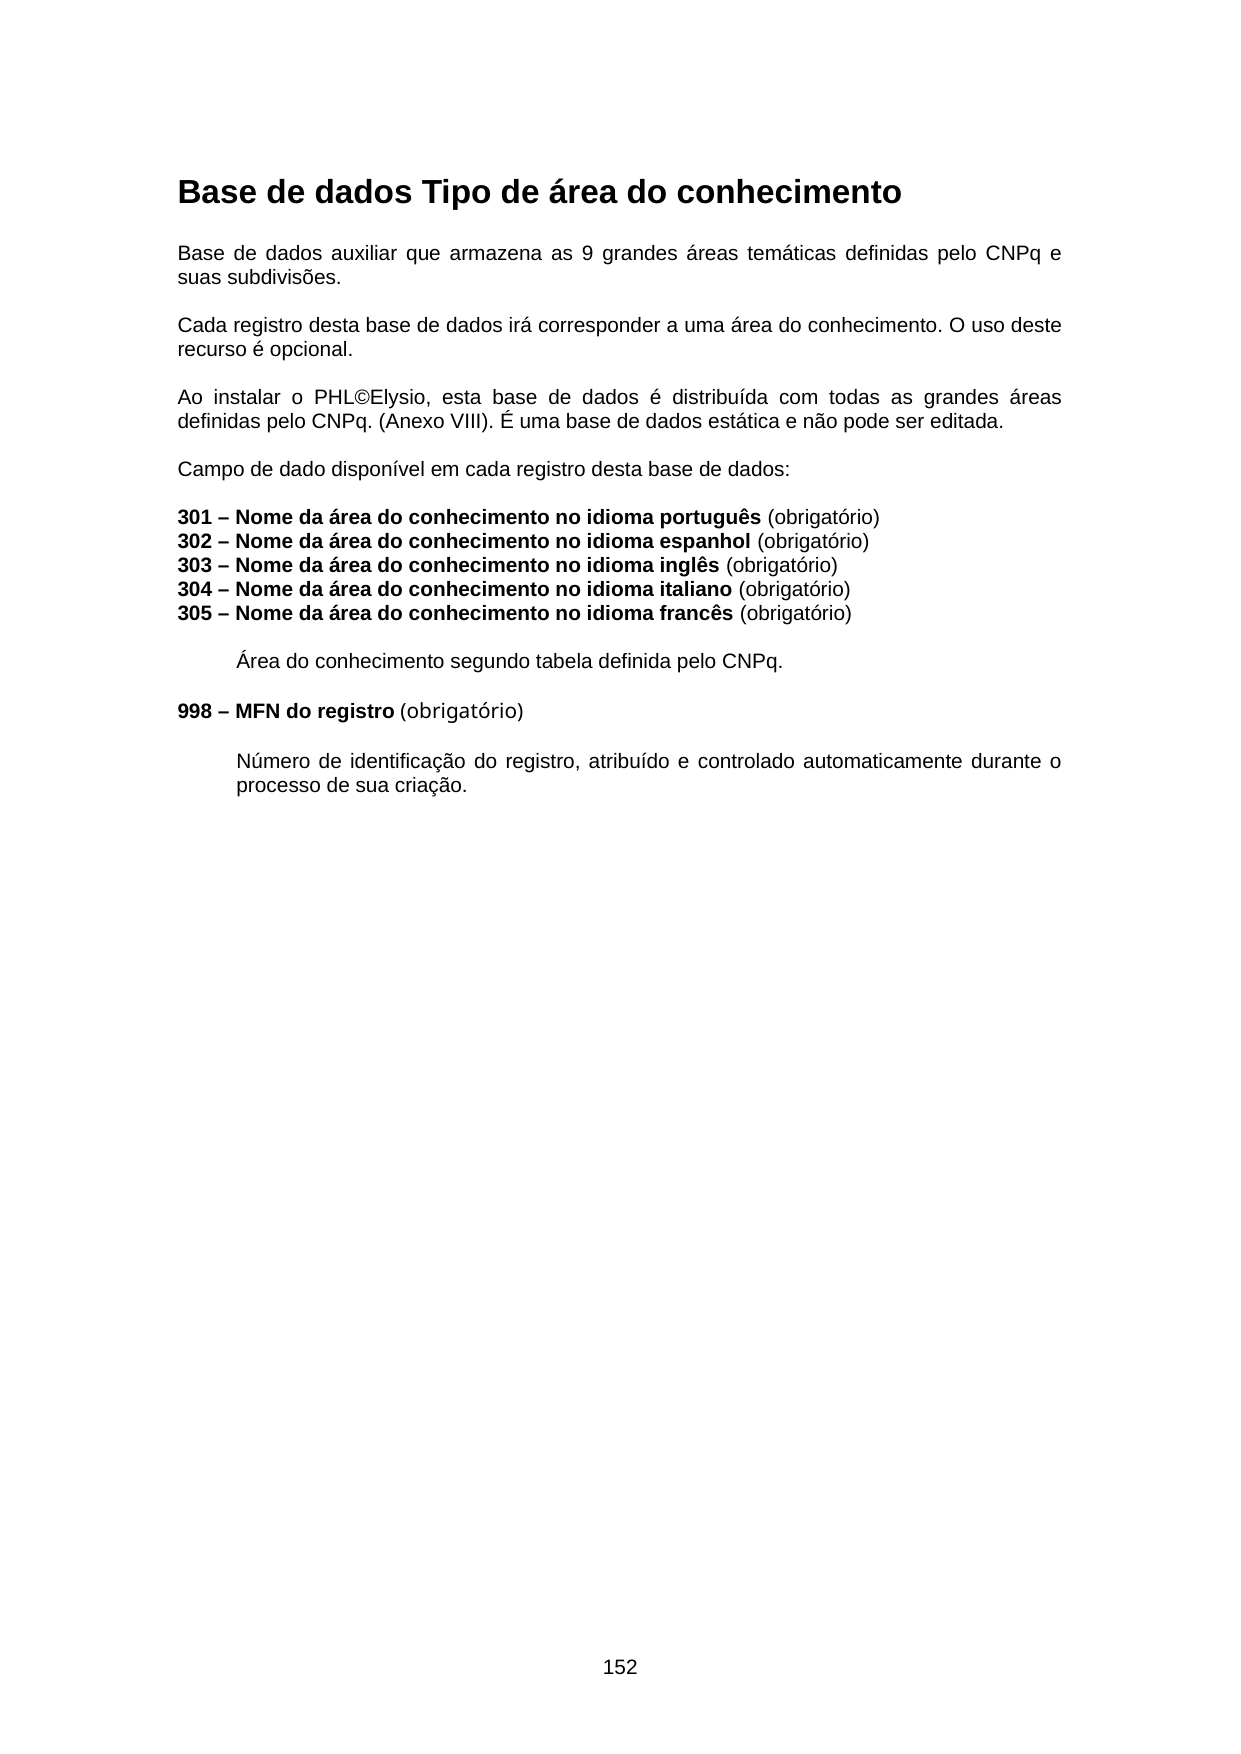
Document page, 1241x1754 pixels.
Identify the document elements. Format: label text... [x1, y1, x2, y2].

text 301 – Nome da área do conhecimento no idioma português (obrigatório) [177, 505, 1063, 529]
text Ao instalar o PHL©Elysio, esta base de dados é distribuída com todas as grandes áreas definidas pelo CNPq. (Anexo VIII). É uma base de dados estática e não pode ser editada. [177, 385, 1063, 433]
text 303 – Nome da área do conhecimento no idioma inglês (obrigatório) [177, 553, 1063, 577]
text Área do conhecimento segundo tabela definida pelo CNPq. [236, 648, 1063, 672]
text Cada registro desta base de dados irá corresponder a uma área do conhecimento. O uso deste recurso é opcional. [177, 313, 1063, 361]
subtitle Base de dados Tipo de área do conhecimento [177, 173, 1063, 211]
text 305 – Nome da área do conhecimento no idioma francês (obrigatório) [177, 601, 1063, 624]
text 302 – Nome da área do conhecimento no idioma espanhol (obrigatório) [177, 529, 1063, 553]
text 304 – Nome da área do conhecimento no idioma italiano (obrigatório) [177, 577, 1063, 601]
text Campo de dado disponível em cada registro desta base de dados: [177, 457, 1063, 481]
text Número de identificação do registro, atribuído e controlado automaticamente durante o processo de sua criação. [236, 749, 1063, 797]
text Base de dados auxiliar que armazena as 9 grandes áreas temáticas definidas pelo CNPq e suas subdivisões. [177, 241, 1063, 289]
text 998 – MFN do registro (obrigatório) [177, 696, 1063, 725]
